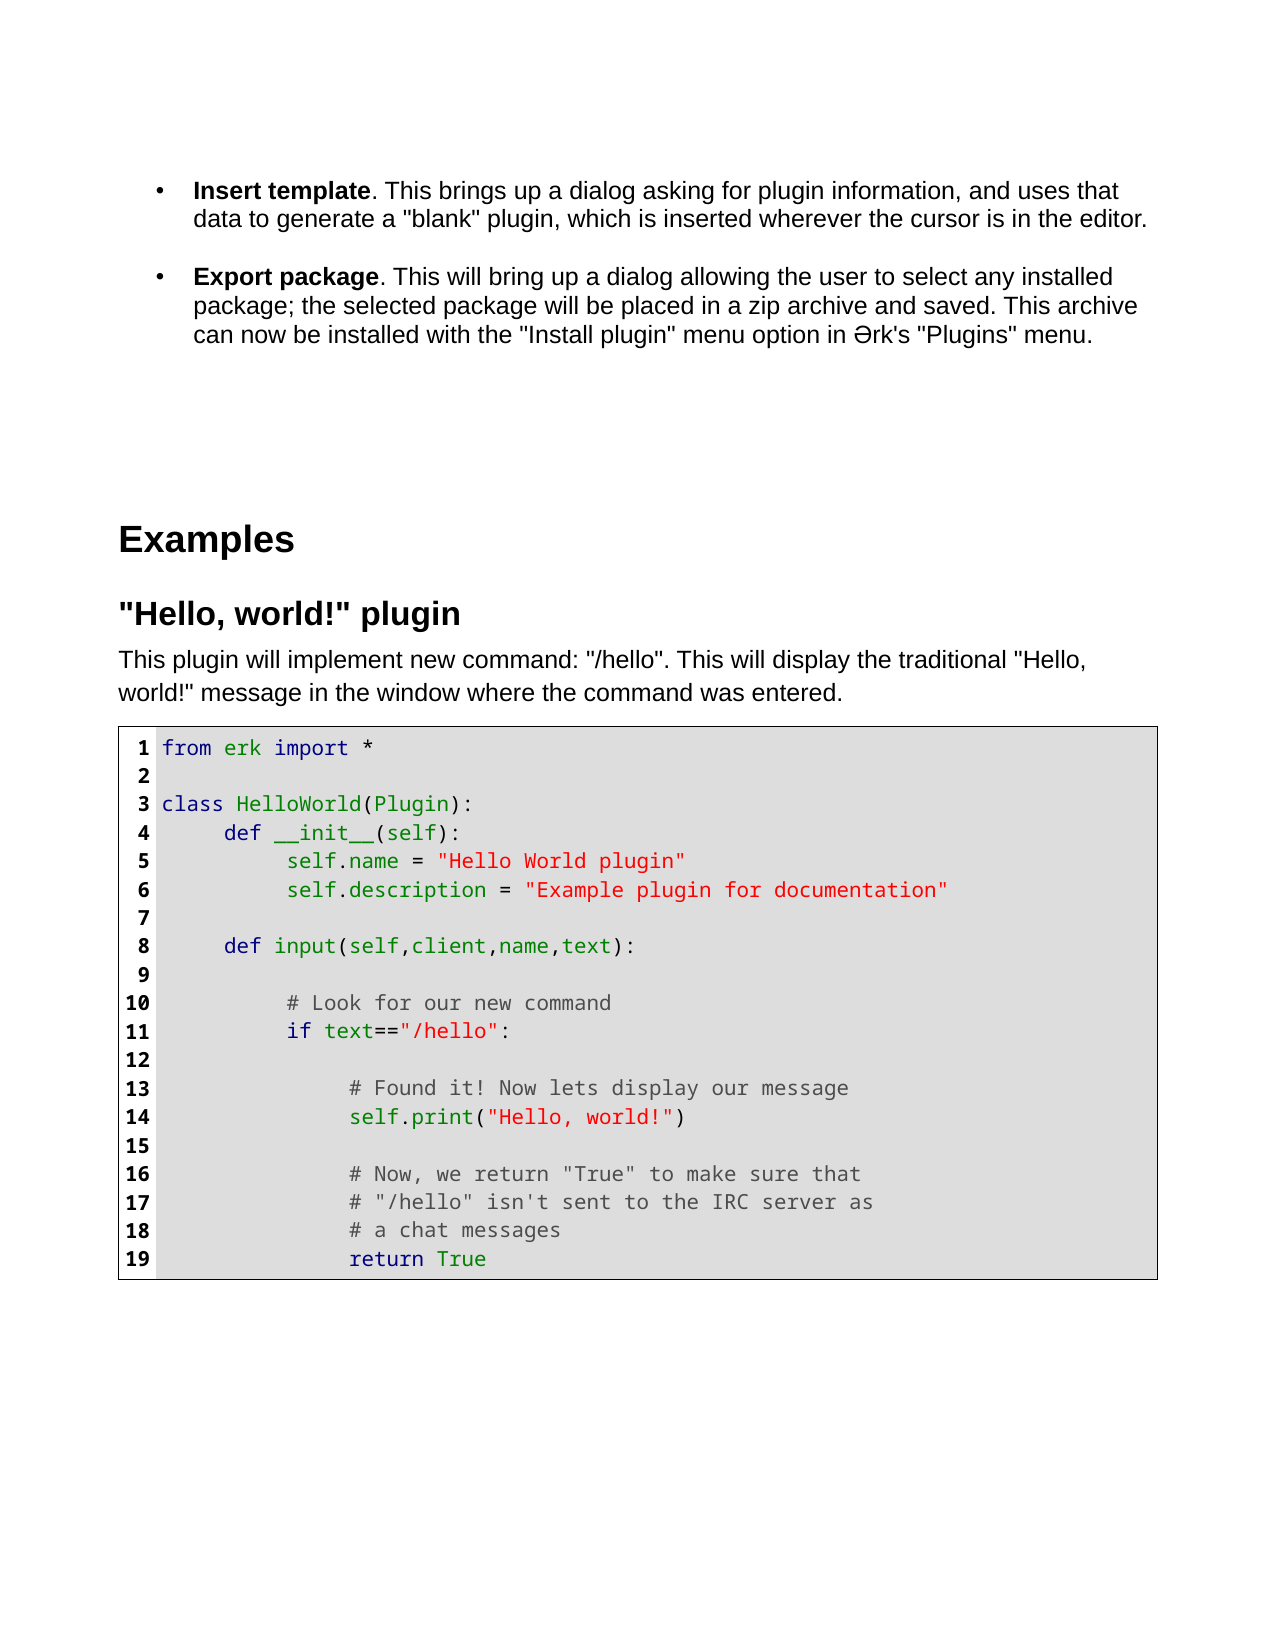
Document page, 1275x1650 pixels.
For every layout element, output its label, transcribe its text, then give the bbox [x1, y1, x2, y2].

list Export package. This will bring up a dialog allowing the user to select any installed package; the selected package will be placed in a zip archive and saved. This archive can now be installed with the "Install plugin" menu option in Ərk's "Plugins" menu. [156, 262, 1157, 348]
text This plugin will implement new command: "/hello". This will display the traditional "Hello, world!" message in the window where the command was entered. [118, 645, 1157, 707]
list Insert template. This brings up a dialog asking for plugin information, and uses that data to generate a "blank" plugin, which is inserted wherever the cursor is in the editor. [156, 176, 1157, 262]
subtitle Examples [118, 517, 1157, 561]
table_header 1 2 3 4 5 6 7 8 9 10 11 12 13 14 15 16 17 18 19 [119, 727, 156, 1279]
table_header from erk import * class HelloWorld(Plugin): def __init__(self): self.name = "Hello World plugin" self.description = "Example plugin for documentation" def input(self,client,name,text): # Look for our new command if text=="/hello": # Found it! Now lets display our message self.print("Hello, world!") # Now, we return "True" to make sure that # "/hello" isn't sent to the IRC server as # a chat messages return True [156, 727, 1157, 1279]
subtitle "Hello, world!" plugin [118, 594, 1157, 633]
